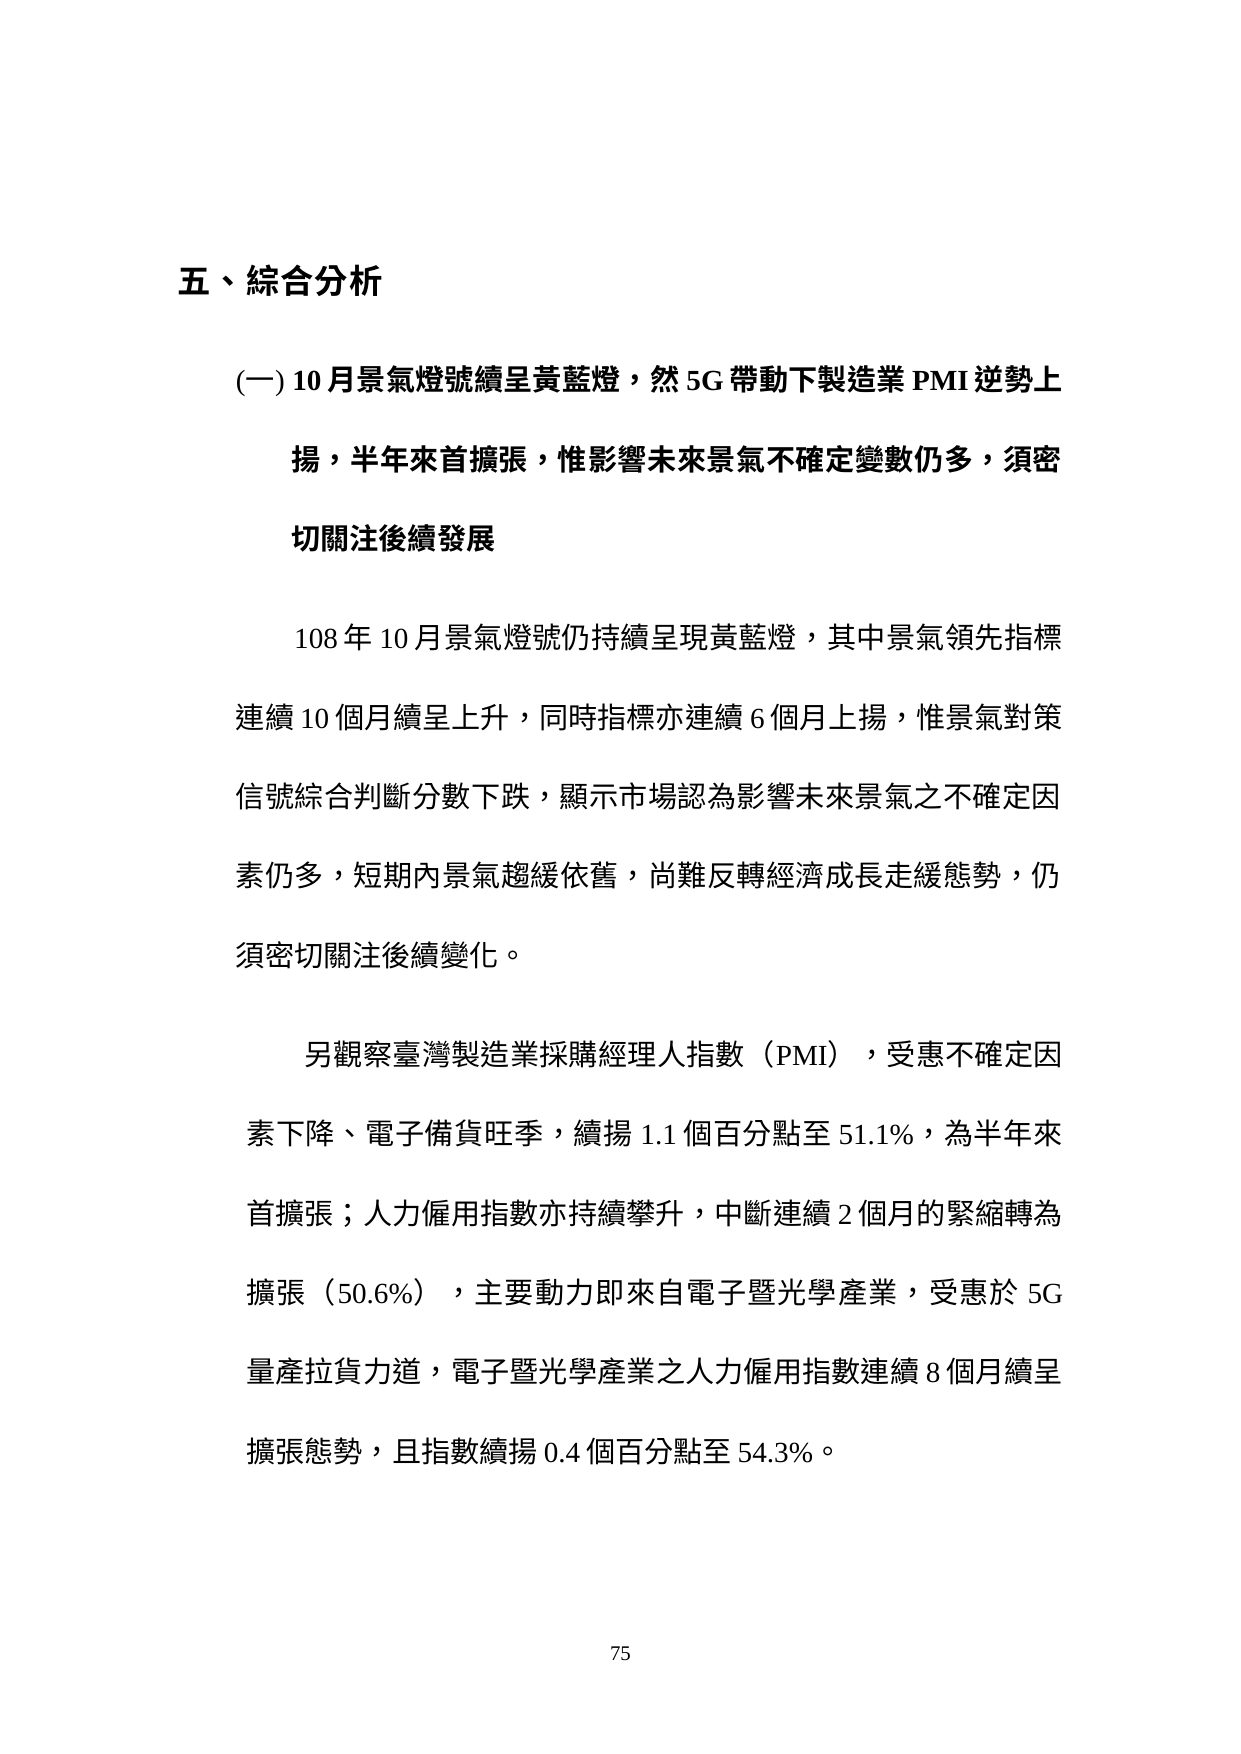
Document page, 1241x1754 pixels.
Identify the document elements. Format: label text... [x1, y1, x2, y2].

subtitle (一) 10月景氣燈號續呈黃藍燈，然5G帶動下製造業PMI逆勢上揚，半年來首擴張，惟影響未來景氣不確定變數仍多，須密切關注後續發展 [236, 338, 1063, 576]
text 108年10月景氣燈號仍持續呈現黃藍燈，其中景氣領先指標連續10個月續呈上升，同時指標亦連續6個月上揚，惟景氣對策信號綜合判斷分數下跌，顯示市場認為影響未來景氣之不確定因素仍多，短期內景氣趨緩依舊，尚難反轉經濟成長走緩態勢，仍須密切關注後續變化。 [236, 596, 1063, 993]
text 另觀察臺灣製造業採購經理人指數（PMI），受惠不確定因素下降、電子備貨旺季，續揚1.1個百分點至51.1%，為半年來首擴張；人力僱用指數亦持續攀升，中斷連續2個月的緊縮轉為擴張（50.6%），主要動力即來自電子暨光學產業，受惠於5G量產拉貨力道，電子暨光學產業之人力僱用指數連續8個月續呈擴張態勢，且指數續揚0.4個百分點至54.3%。 [246, 1013, 1063, 1489]
subtitle 五、綜合分析 [177, 239, 1063, 318]
